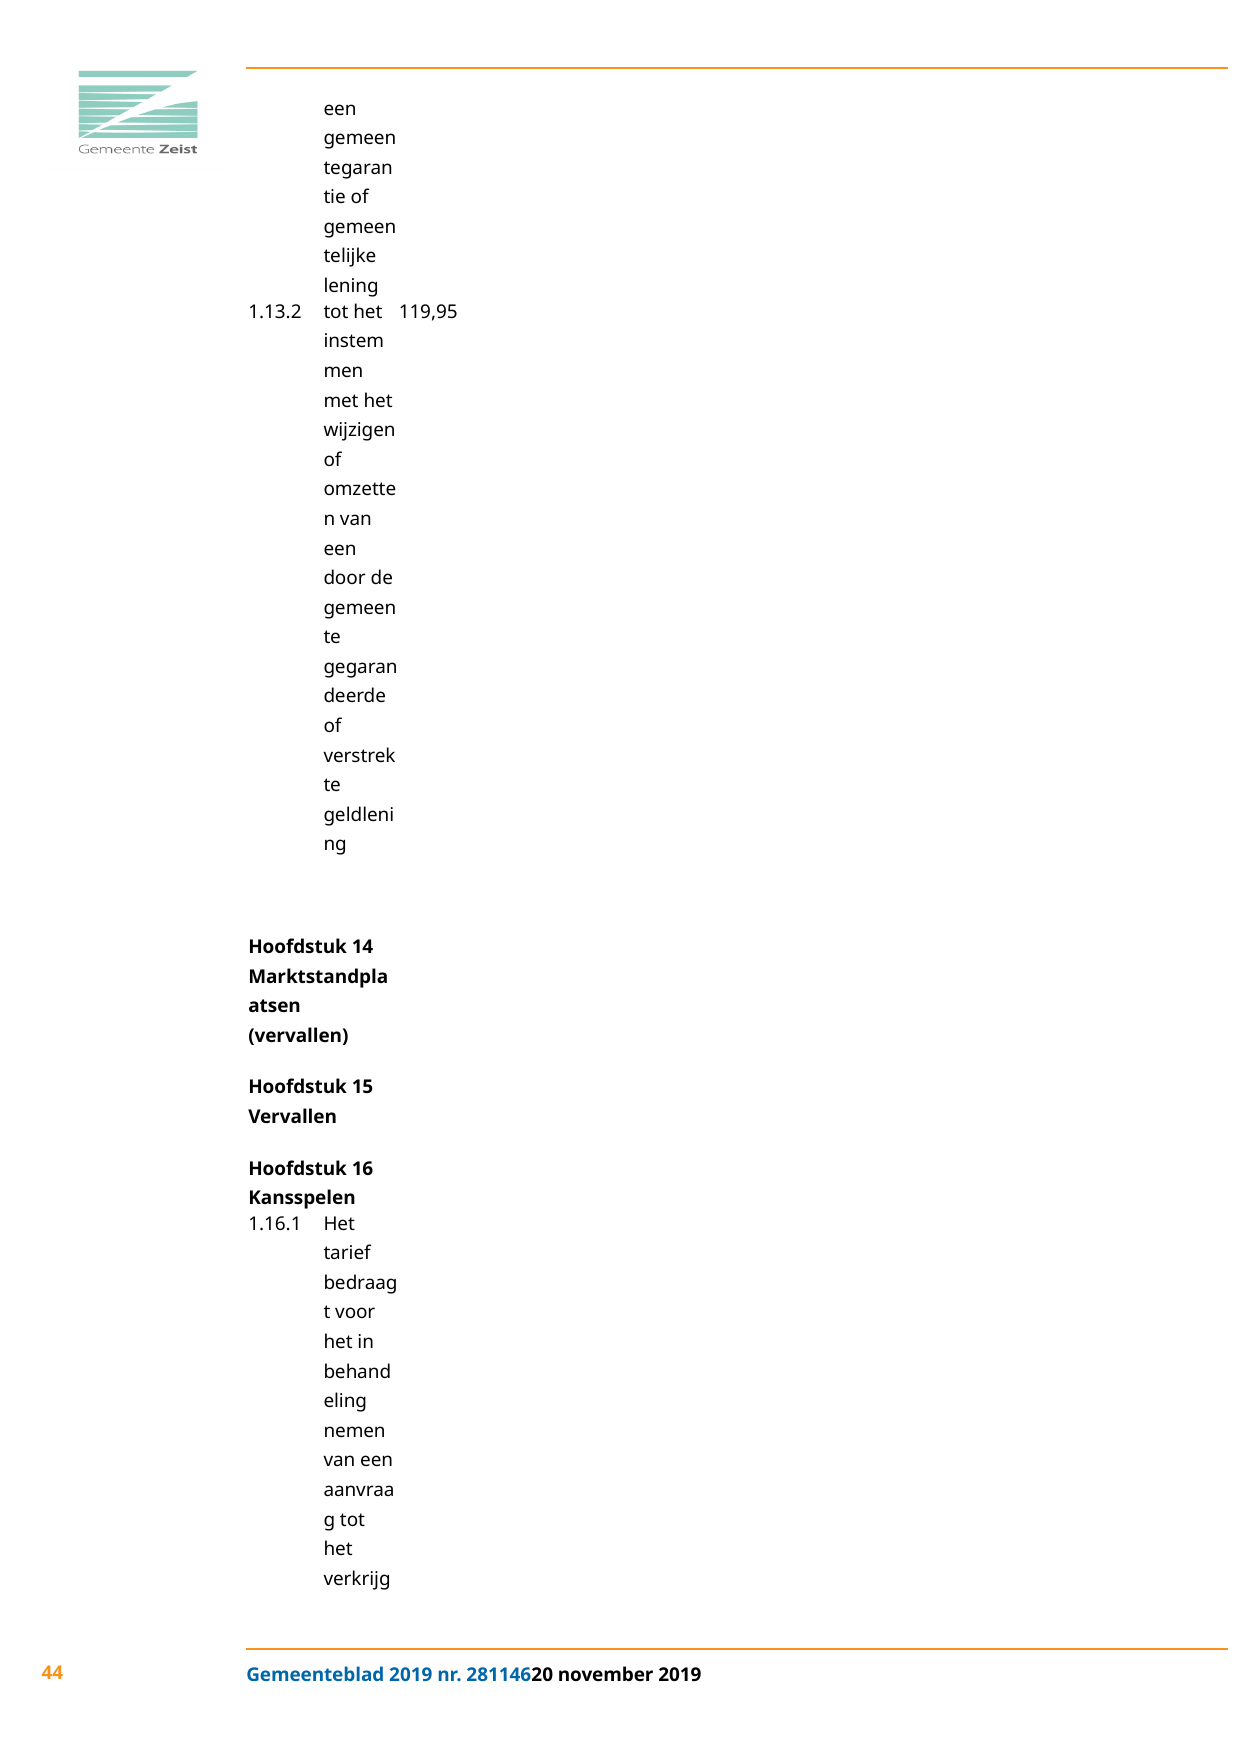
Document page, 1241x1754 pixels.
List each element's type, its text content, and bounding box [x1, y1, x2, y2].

table_cell Hoofdstuk 14 Marktstandplaatsen (vervallen) [248, 934, 398, 1048]
table_cell Hoofdstuk 15 Vervallen [248, 1074, 398, 1129]
table_cell [248, 882, 323, 908]
table_cell [399, 1129, 474, 1155]
table_cell 1.13.2 [248, 298, 323, 856]
table_cell [399, 856, 474, 882]
table_cell [248, 856, 323, 882]
table_cell een gemeentegarantie of gemeentelijke lening [323, 95, 398, 298]
table_cell [248, 908, 323, 933]
table_cell Het tarief bedraagt voor het in behandeling nemen van een aanvraag tot het verkrijg [323, 1210, 398, 1591]
table_cell [323, 882, 398, 908]
table_cell [323, 856, 398, 882]
table_cell Hoofdstuk 16 Kansspelen [248, 1155, 398, 1210]
table_cell [399, 1074, 474, 1129]
table_cell [248, 95, 323, 298]
table_cell [399, 1155, 474, 1210]
table_cell [323, 908, 398, 933]
table_cell [399, 882, 474, 908]
table_cell [399, 1210, 474, 1591]
table_cell [399, 908, 474, 933]
table_cell [399, 1048, 474, 1074]
table_cell [399, 934, 474, 1048]
picture [41, 47, 231, 172]
table_cell [399, 95, 474, 298]
table_cell 119,95 [399, 298, 474, 856]
table_cell [248, 1048, 398, 1074]
table_cell 1.16.1 [248, 1210, 323, 1591]
table_cell [248, 1129, 398, 1155]
table_cell tot het instemmen met het wijzigen of omzetten van een door de gemeente gegarandeerde of verstrekte geldlening [323, 298, 398, 856]
